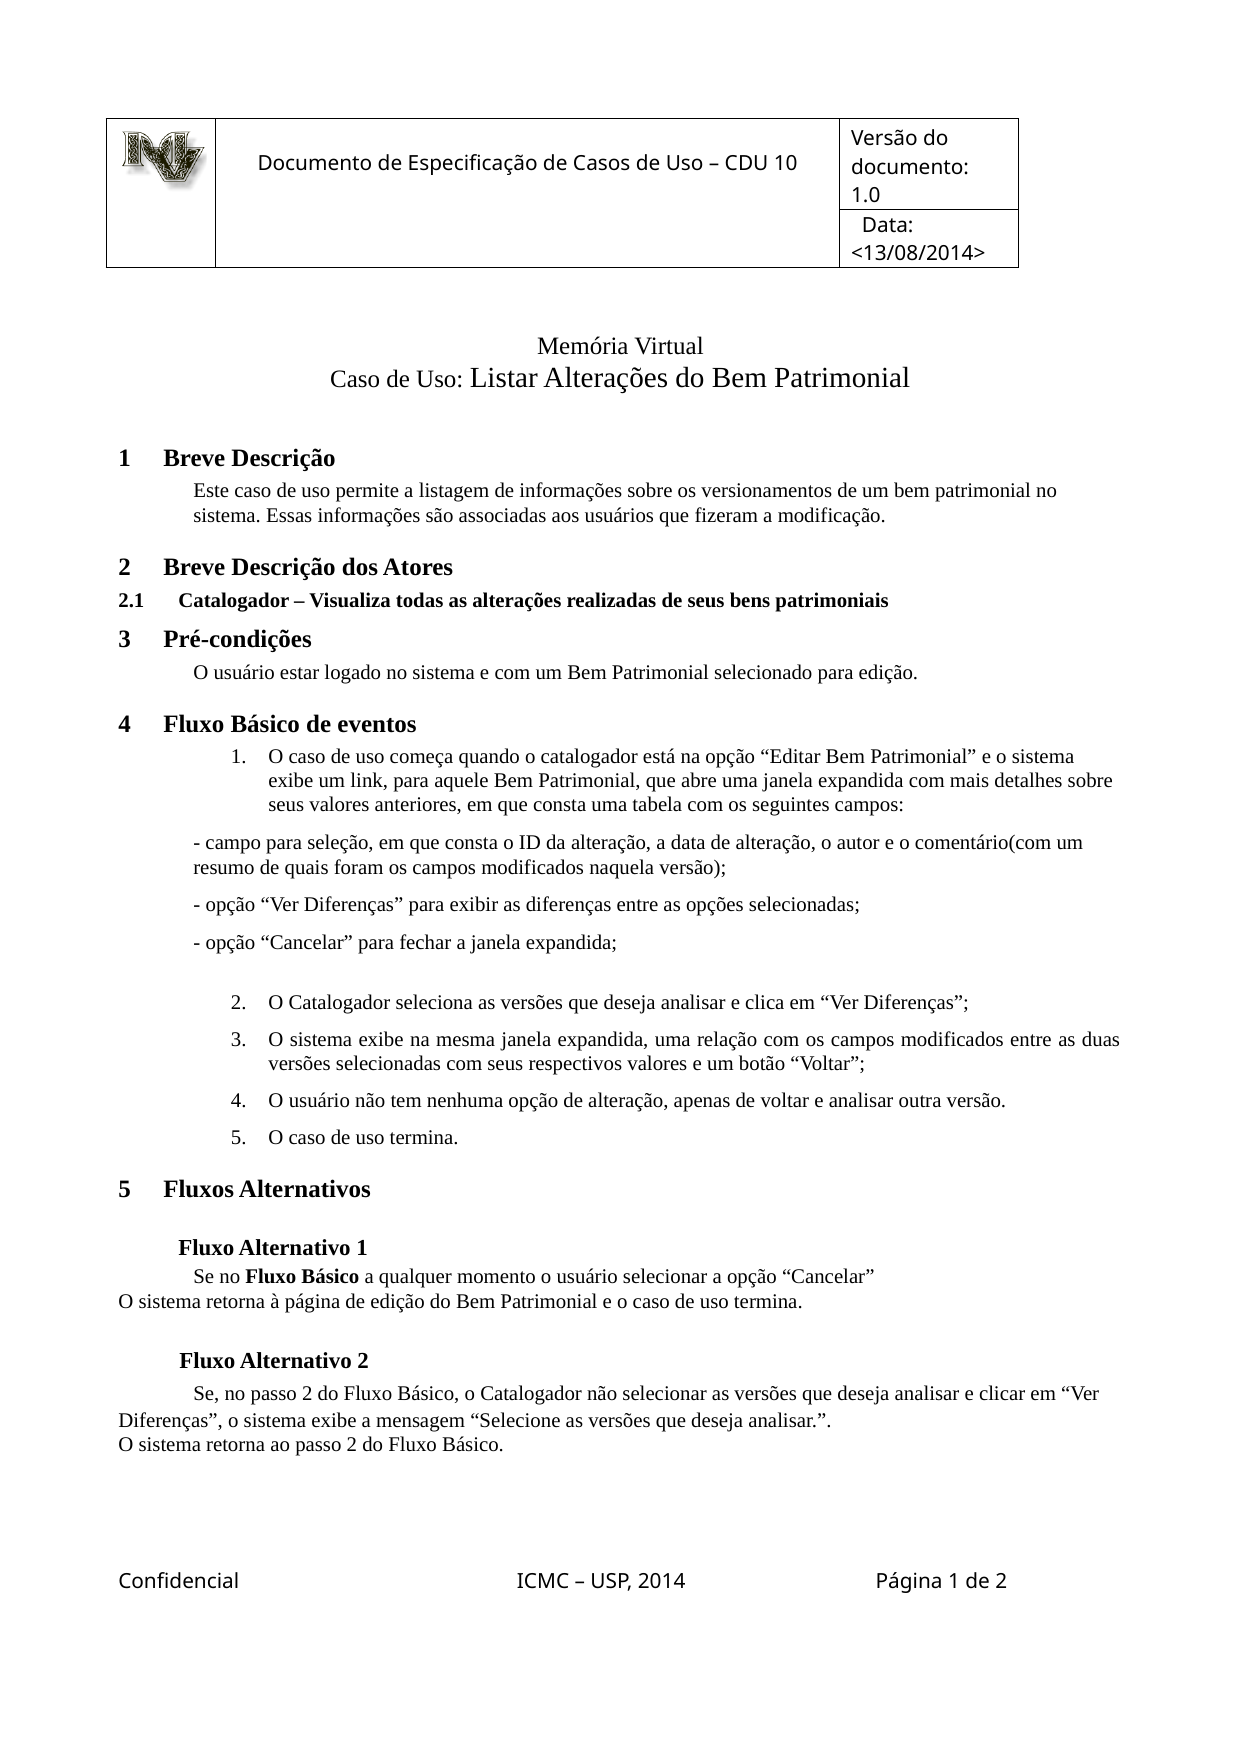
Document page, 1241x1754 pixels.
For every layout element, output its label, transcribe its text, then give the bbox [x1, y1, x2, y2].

subtitle Fluxo Básico de eventos [118, 709, 1122, 738]
subtitle Fluxos Alternativos [118, 1174, 1122, 1203]
list O caso de uso termina. [231, 1125, 1122, 1149]
subtitle Pré-condições [118, 624, 1122, 653]
text Este caso de uso permite a listagem de informações sobre os versionamentos de um bem patrimonial no sistema. Essas informações são associadas aos usuários que fizeram a modificação. [193, 478, 1122, 527]
list O sistema exibe na mesma janela expandida, uma relação com os campos modificados entre as duas versões selecionadas com seus respectivos valores e um botão “Voltar”; [231, 1027, 1122, 1075]
text - campo para seleção, em que consta o ID da alteração, a data de alteração, o autor e o comentário(com um resumo de quais foram os campos modificados naquela versão); [193, 829, 1122, 879]
list O Catalogador seleciona as versões que deseja analisar e clica em “Ver Diferenças”; [231, 990, 1122, 1014]
subtitle Fluxo Alternativo 1 [118, 1234, 1122, 1260]
subtitle Breve Descrição dos Atores [118, 552, 1122, 580]
text Memória Virtual Caso de Uso: Listar Alterações do Bem Patrimonial [118, 331, 1122, 393]
text O usuário estar logado no sistema e com um Bem Patrimonial selecionado para edição. [193, 659, 1122, 684]
list O usuário não tem nenhuma opção de alteração, apenas de voltar e analisar outra versão. [231, 1087, 1122, 1112]
subtitle Breve Descrição [118, 443, 1122, 472]
text O sistema retorna ao passo 2 do Fluxo Básico. [118, 1432, 1122, 1456]
list O caso de uso começa quando o catalogador está na opção “Editar Bem Patrimonial” e o sistema exibe um link, para aquele Bem Patrimonial, que abre uma janela expandida com mais detalhes sobre seus valores anteriores, em que consta uma tabela com os seguintes campos: [231, 744, 1122, 816]
subtitle Catalogador – Visualiza todas as alterações realizadas de seus bens patrimoniais [118, 587, 1122, 612]
text Fluxo Alternativo 2 [118, 1347, 1122, 1374]
text Se no Fluxo Básico a qualquer momento o usuário selecionar a opção “Cancelar” [118, 1260, 1122, 1289]
text - opção “Cancelar” para fechar a janela expandida; [193, 929, 1122, 954]
text Se, no passo 2 do Fluxo Básico, o Catalogador não selecionar as versões que deseja analisar e clicar em “Ver Diferenças”, o sistema exibe a mensagem “Selecione as versões que deseja analisar.”. [118, 1374, 1122, 1432]
text O sistema retorna à página de edição do Bem Patrimonial e o caso de uso termina. [118, 1289, 1122, 1313]
text - opção “Ver Diferenças” para exibir as diferenças entre as opções selecionadas; [193, 891, 1122, 916]
picture [117, 119, 207, 194]
